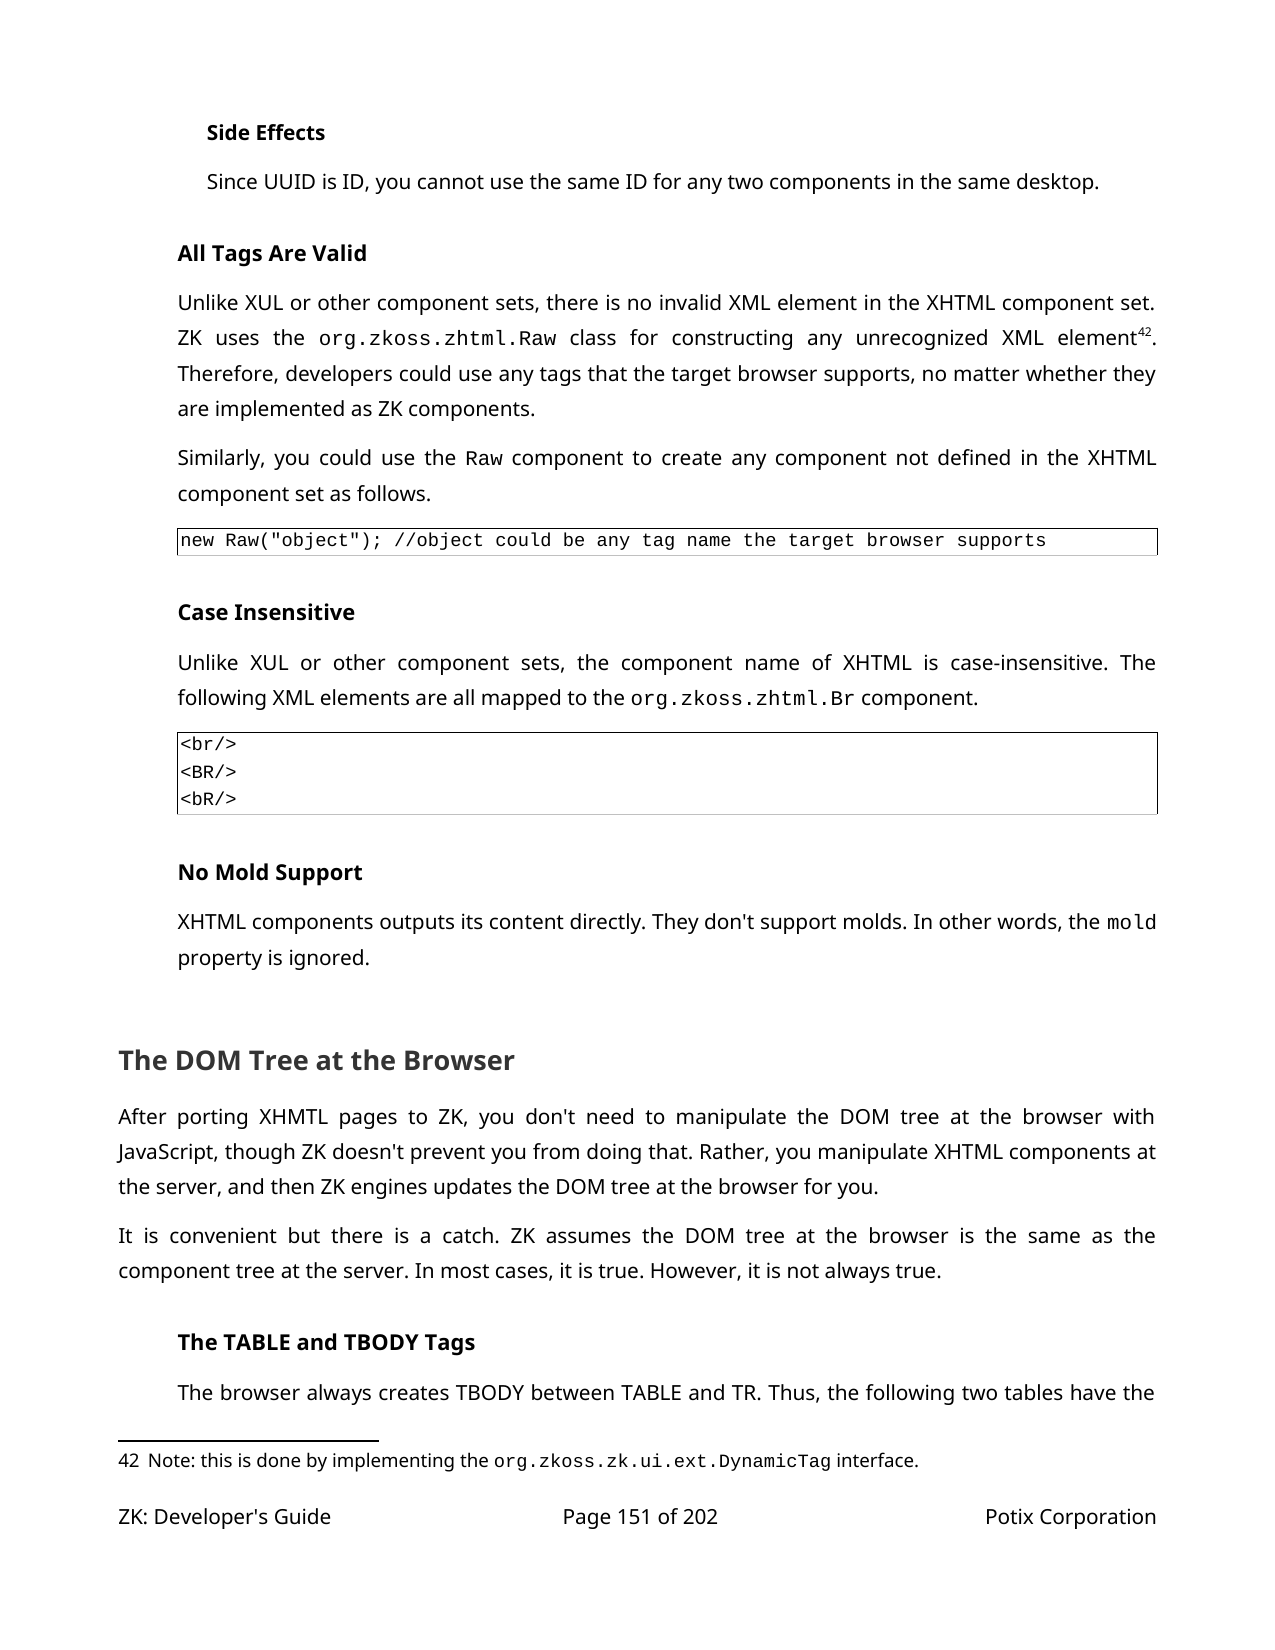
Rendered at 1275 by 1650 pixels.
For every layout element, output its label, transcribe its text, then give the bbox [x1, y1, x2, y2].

text <br/> [178, 733, 1157, 757]
subtitle The TABLE and TBODY Tags [177, 1327, 1157, 1357]
text It is convenient but there is a catch. ZK assumes the DOM tree at the browser is the same as the component tree at the server. In most cases, it is true. However, it is not always true. [118, 1221, 1157, 1285]
text <bR/> [178, 787, 1157, 814]
text <BR/> [178, 759, 1157, 784]
text After porting XHMTL pages to ZK, you don't need to manipulate the DOM tree at the browser with JavaScript, though ZK doesn't prevent you from doing that. Rather, you manipulate XHTML components at the server, and then ZK engines updates the DOM tree at the browser for you. [118, 1102, 1157, 1201]
text new Raw("object"); //object could be any tag name the target browser supports [178, 529, 1157, 555]
text Unlike XUL or other component sets, there is no invalid XML element in the XHTML component set. ZK uses the org.zkoss.zhtml.Raw class for constructing any unrecognized XML element. Therefore, developers could use any tags that the target browser supports, no matter whether they are implemented as ZK components. [177, 288, 1157, 422]
subtitle All Tags Are Valid [177, 238, 1157, 268]
text The browser always creates TBODY between TABLE and TR. Thus, the following two tables have the [177, 1378, 1157, 1406]
subtitle No Mold Support [177, 856, 1157, 886]
text Since UUID is ID, you cannot use the same ID for any two components in the same desktop. [207, 167, 1157, 195]
text Unlike XUL or other component sets, the component name of XHTML is case-insensitive. The following XML elements are all mapped to the org.zkoss.zhtml.Br component. [177, 648, 1157, 712]
subtitle Side Effects [207, 118, 1157, 146]
subtitle Case Insensitive [177, 597, 1157, 627]
text Note: this is done by implementing the org.zkoss.zk.ui.ext.DynamicTag interface. [118, 1447, 1157, 1473]
text XHTML components outputs its content directly. They don't support molds. In other words, the mold property is ignored. [177, 907, 1157, 971]
text Similarly, you could use the Raw component to create any component not defined in the XHTML component set as follows. [177, 443, 1157, 507]
subtitle The DOM Tree at the Browser [118, 1042, 1157, 1078]
